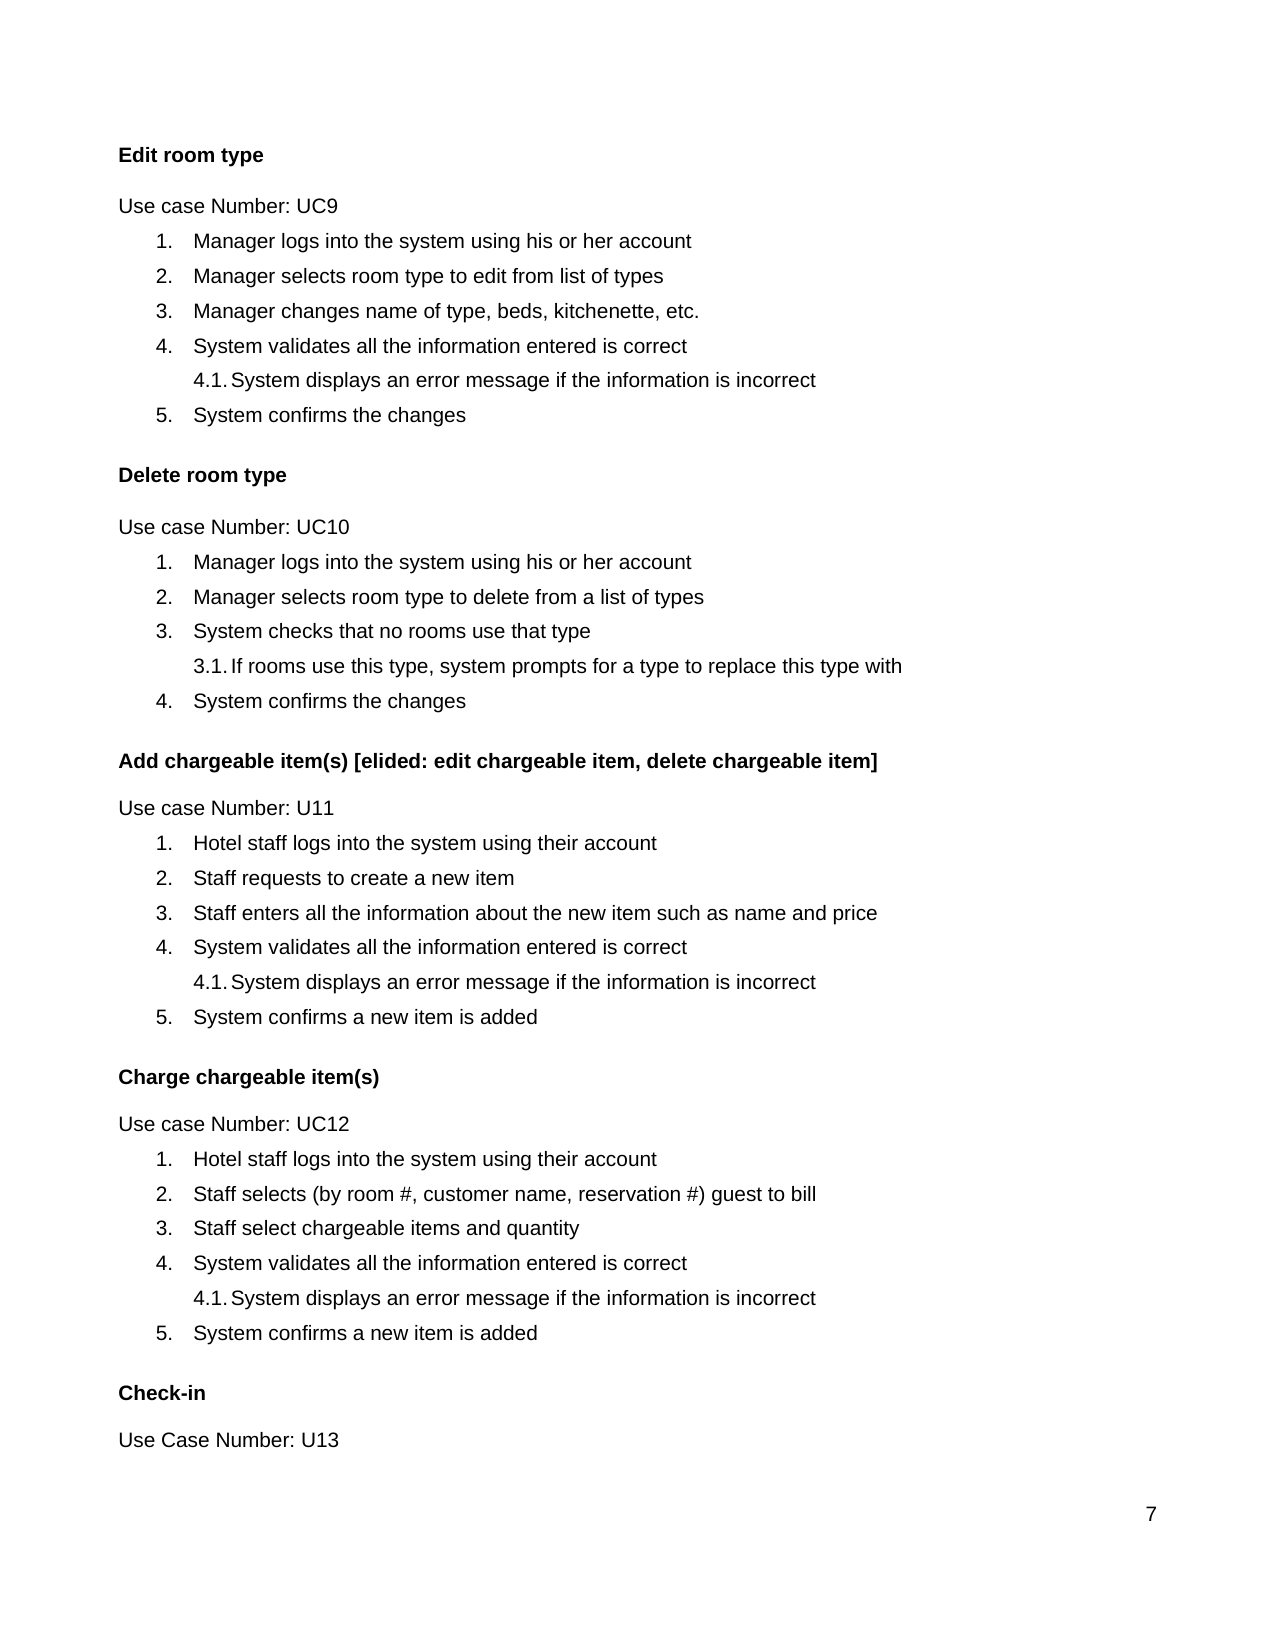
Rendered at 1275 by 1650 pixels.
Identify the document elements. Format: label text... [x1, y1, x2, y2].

subtitle Add chargeable item(s) [elided: edit chargeable item, delete chargeable item] [118, 749, 1157, 773]
list Manager changes name of type, beds, kitchenette, etc. [156, 299, 1157, 323]
subtitle Delete room type [118, 464, 1157, 487]
list System confirms a new item is added [156, 1321, 1157, 1344]
list Staff requests to create a new item [156, 866, 1157, 889]
text Use case Number: UC9 [118, 195, 1157, 218]
list Staff select chargeable items and quantity [156, 1217, 1157, 1240]
list System confirms a new item is added [156, 1005, 1157, 1029]
list Manager selects room type to edit from list of types [156, 265, 1157, 288]
text Use case Number: UC10 [118, 516, 1157, 539]
list Manager logs into the system using his or her account [156, 230, 1157, 253]
list Staff enters all the information about the new item such as name and price [156, 901, 1157, 924]
subtitle Charge chargeable item(s) [118, 1065, 1157, 1088]
subtitle Edit room type [118, 143, 1157, 166]
list System validates all the information entered is correct [156, 1252, 1157, 1275]
list Hotel staff logs into the system using their account [156, 1147, 1157, 1171]
list System displays an error message if the information is incorrect [193, 1286, 1157, 1310]
list System confirms the changes [156, 404, 1157, 427]
text Use case Number: U11 [118, 797, 1157, 820]
list Hotel staff logs into the system using their account [156, 831, 1157, 855]
list System validates all the information entered is correct [156, 936, 1157, 959]
list System confirms the changes [156, 689, 1157, 713]
list System displays an error message if the information is incorrect [193, 369, 1157, 392]
list Manager selects room type to delete from a list of types [156, 585, 1157, 608]
subtitle Check-in [118, 1381, 1157, 1404]
list System validates all the information entered is correct [156, 334, 1157, 357]
list Staff selects (by room #, customer name, reservation #) guest to bill [156, 1182, 1157, 1205]
list If rooms use this type, system prompts for a type to replace this type with [193, 655, 1157, 678]
list System checks that no rooms use that type [156, 620, 1157, 643]
text Use case Number: UC12 [118, 1112, 1157, 1136]
list Manager logs into the system using his or her account [156, 550, 1157, 574]
text Use Case Number: U13 [118, 1428, 1157, 1452]
list System displays an error message if the information is incorrect [193, 971, 1157, 994]
